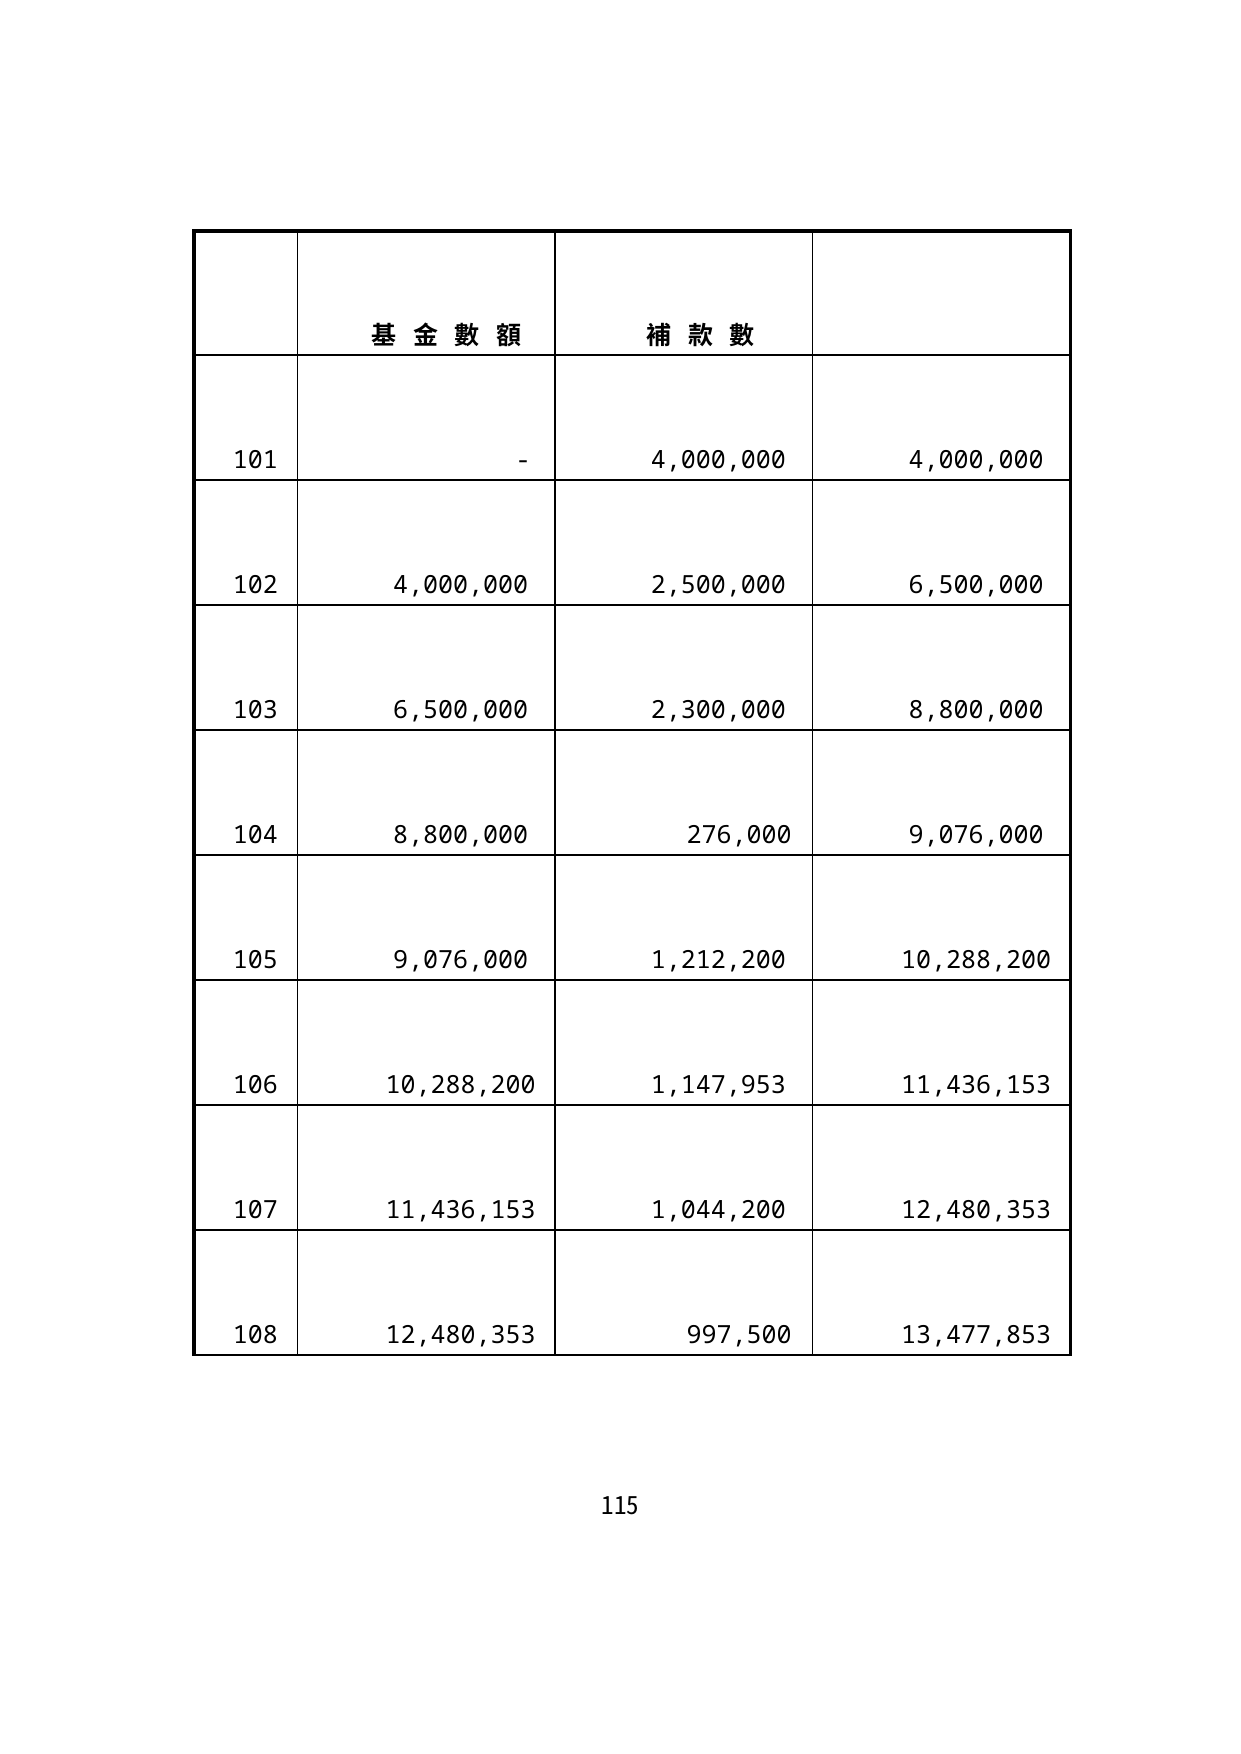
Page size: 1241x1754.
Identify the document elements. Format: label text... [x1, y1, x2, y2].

table_header [196, 233, 297, 354]
table_cell 997,500 [556, 1231, 812, 1354]
table_cell 106 [196, 981, 297, 1104]
table_cell 108 [196, 1231, 297, 1354]
table_cell 9,076,000 [298, 856, 554, 979]
table_cell - [298, 356, 554, 479]
table_cell 4,000,000 [556, 356, 812, 479]
table_cell 104 [196, 731, 297, 854]
table_cell 10,288,200 [813, 856, 1069, 979]
table_cell 107 [196, 1106, 297, 1229]
table_cell 8,800,000 [298, 731, 554, 854]
table_cell 2,300,000 [556, 606, 812, 729]
table_cell 105 [196, 856, 297, 979]
table_cell 6,500,000 [298, 606, 554, 729]
table_cell 6,500,000 [813, 481, 1069, 604]
table_cell 8,800,000 [813, 606, 1069, 729]
table_cell 11,436,153 [813, 981, 1069, 1104]
table_cell 103 [196, 606, 297, 729]
table_cell 4,000,000 [298, 481, 554, 604]
table_cell 10,288,200 [298, 981, 554, 1104]
table_cell 4,000,000 [813, 356, 1069, 479]
table_cell 1,147,953 [556, 981, 812, 1104]
table_cell 1,044,200 [556, 1106, 812, 1229]
table_header 補款數 [556, 233, 812, 354]
table_header 基金數額 [298, 233, 554, 354]
table_cell 12,480,353 [298, 1231, 554, 1354]
table_cell 276,000 [556, 731, 812, 854]
table_cell 13,477,853 [813, 1231, 1069, 1354]
table_header [813, 233, 1069, 354]
table_cell 101 [196, 356, 297, 479]
table_cell 9,076,000 [813, 731, 1069, 854]
table_cell 102 [196, 481, 297, 604]
table_cell 2,500,000 [556, 481, 812, 604]
table_cell 1,212,200 [556, 856, 812, 979]
table_cell 12,480,353 [813, 1106, 1069, 1229]
table_cell 11,436,153 [298, 1106, 554, 1229]
